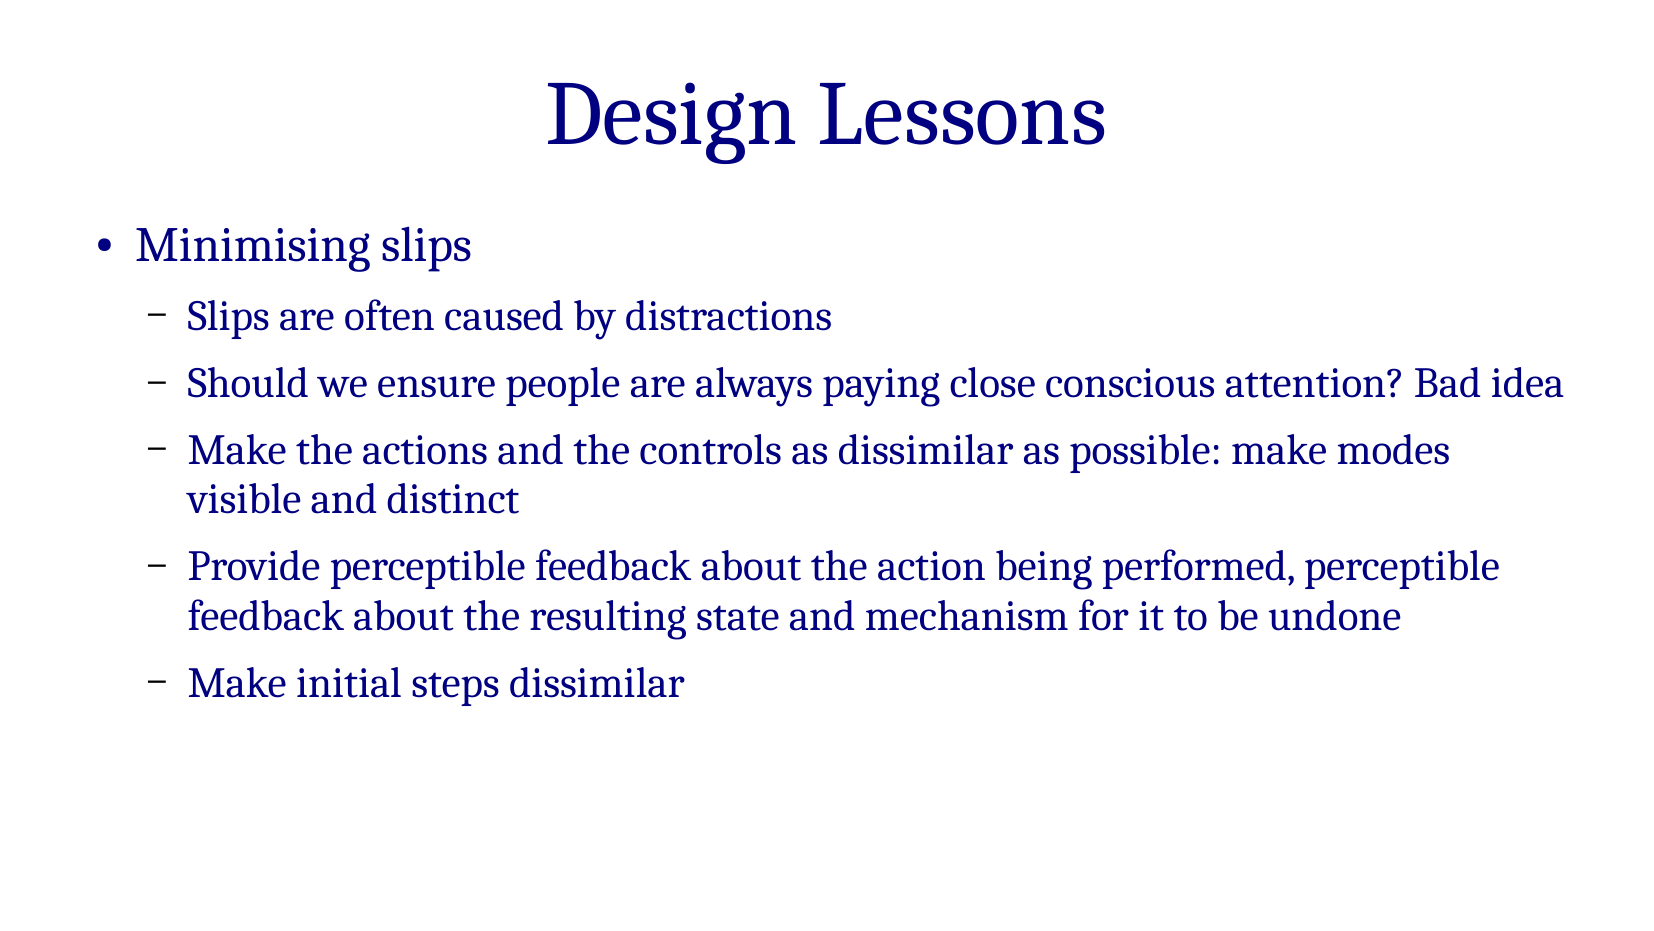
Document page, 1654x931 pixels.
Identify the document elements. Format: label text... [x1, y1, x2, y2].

list Minimising slips Slips are often caused by distractions Should we ensure people are always paying close conscious attention? Bad idea Make the actions and the controls as dissimilar as possible: make modes visible and distinct Provide perceptible feedback about the action being performed, perceptible feedback about the resulting state and mechanism for it to be undone Make initial steps dissimilar [82, 217, 1571, 758]
title Design Lessons [82, 37, 1571, 193]
